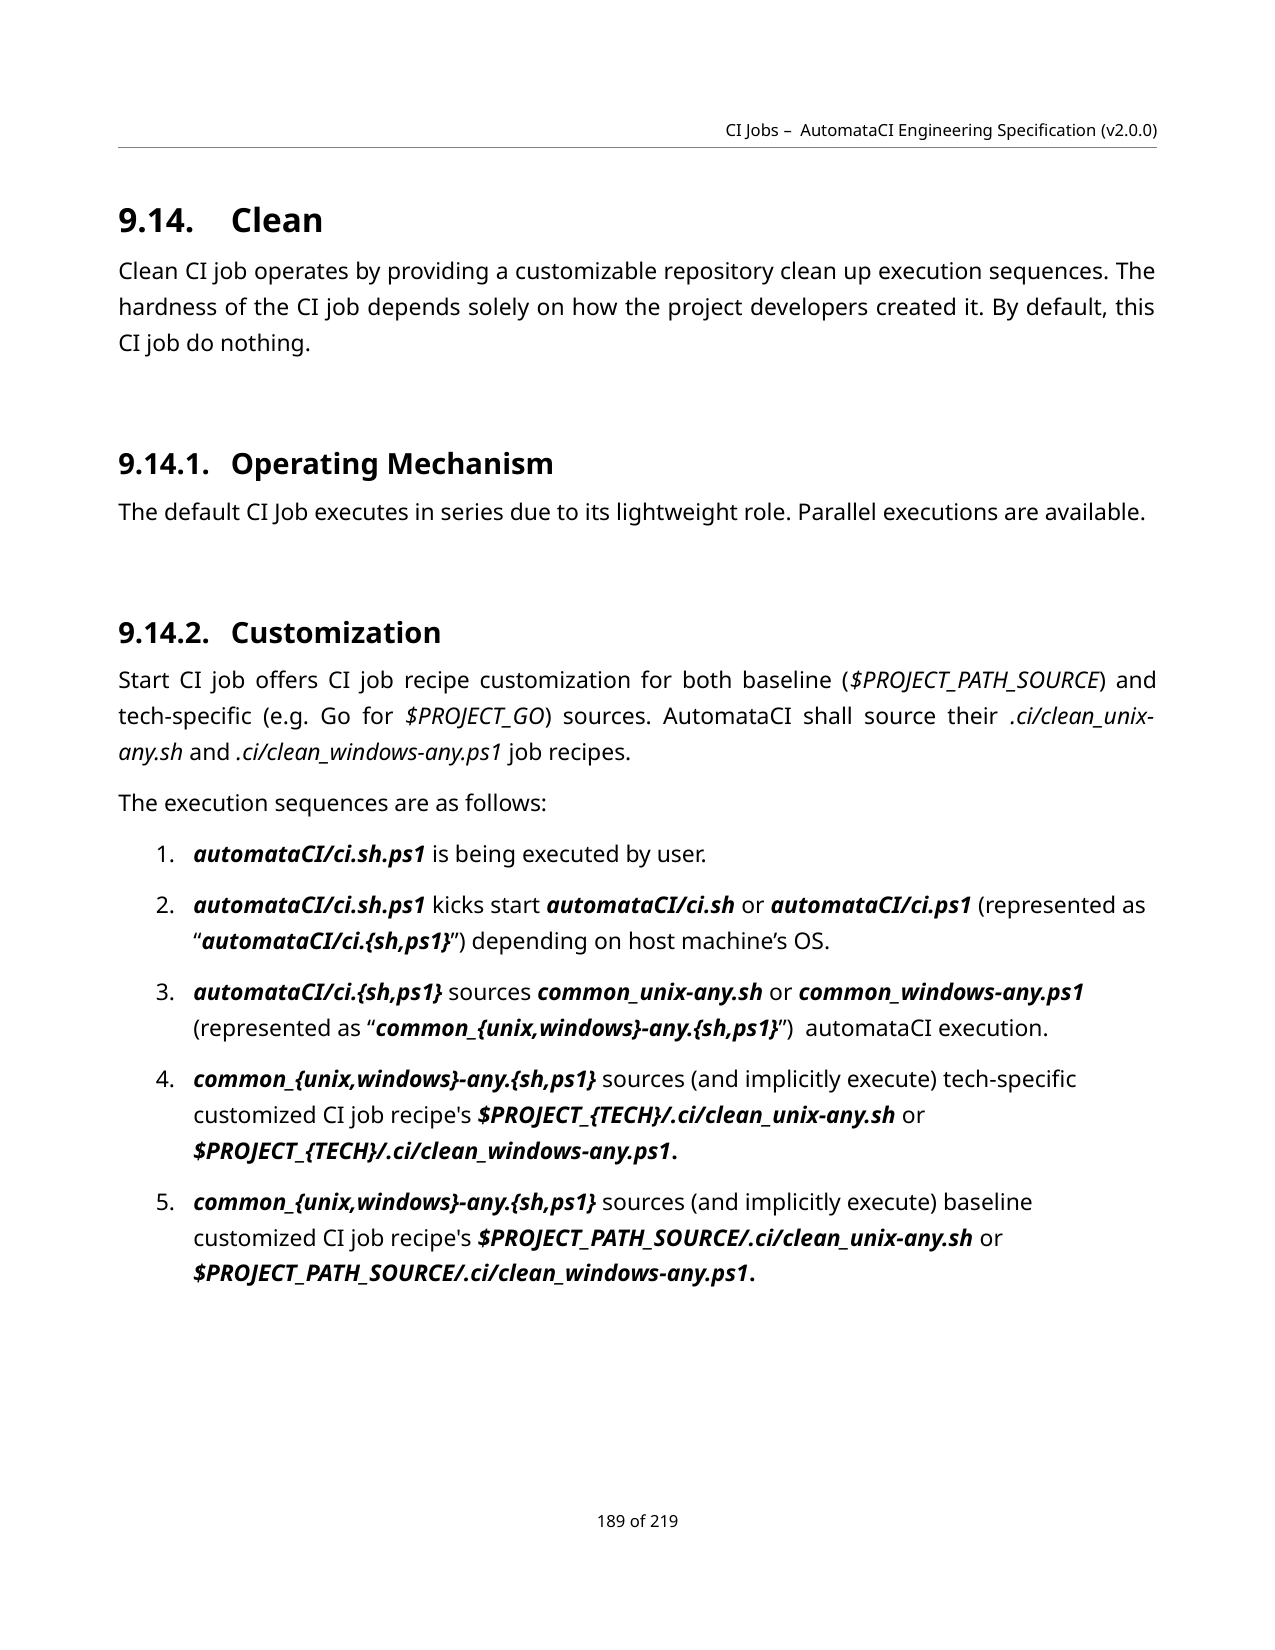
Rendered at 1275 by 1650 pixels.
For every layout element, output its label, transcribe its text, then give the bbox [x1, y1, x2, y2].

list automataCI/ci.{sh,ps1} sources common_unix-any.sh or common_windows-any.ps1 (represented as “common_{unix,windows}-any.{sh,ps1}”) automataCI execution. [156, 976, 1157, 1043]
list common_{unix,windows}-any.{sh,ps1} sources (and implicitly execute) tech-specific customized CI job recipe's $PROJECT_{TECH}/.ci/clean_unix-any.sh or $PROJECT_{TECH}/.ci/clean_windows-any.ps1. [156, 1063, 1157, 1166]
text Start CI job offers CI job recipe customization for both baseline ($PROJECT_PATH_SOURCE) and tech-specific (e.g. Go for $PROJECT_GO) sources. AutomataCI shall source their .ci/clean_unix-any.sh and .ci/clean_windows-any.ps1 job recipes. [118, 664, 1157, 767]
subtitle Clean [118, 197, 1157, 243]
subtitle Customization [118, 612, 1157, 652]
subtitle Operating Mechanism [118, 443, 1157, 483]
text Clean CI job operates by providing a customizable repository clean up execution sequences. The hardness of the CI job depends solely on how the project developers created it. By default, this CI job do nothing. [118, 255, 1157, 358]
text The execution sequences are as follows: [118, 787, 1157, 818]
list common_{unix,windows}-any.{sh,ps1} sources (and implicitly execute) baseline customized CI job recipe's $PROJECT_PATH_SOURCE/.ci/clean_unix-any.sh or $PROJECT_PATH_SOURCE/.ci/clean_windows-any.ps1. [156, 1186, 1157, 1289]
list automataCI/ci.sh.ps1 kicks start automataCI/ci.sh or automataCI/ci.ps1 (represented as “automataCI/ci.{sh,ps1}”) depending on host machine’s OS. [156, 889, 1157, 956]
list automataCI/ci.sh.ps1 is being executed by user. [156, 838, 1157, 869]
text The default CI Job executes in series due to its lightweight role. Parallel executions are available. [118, 496, 1157, 527]
